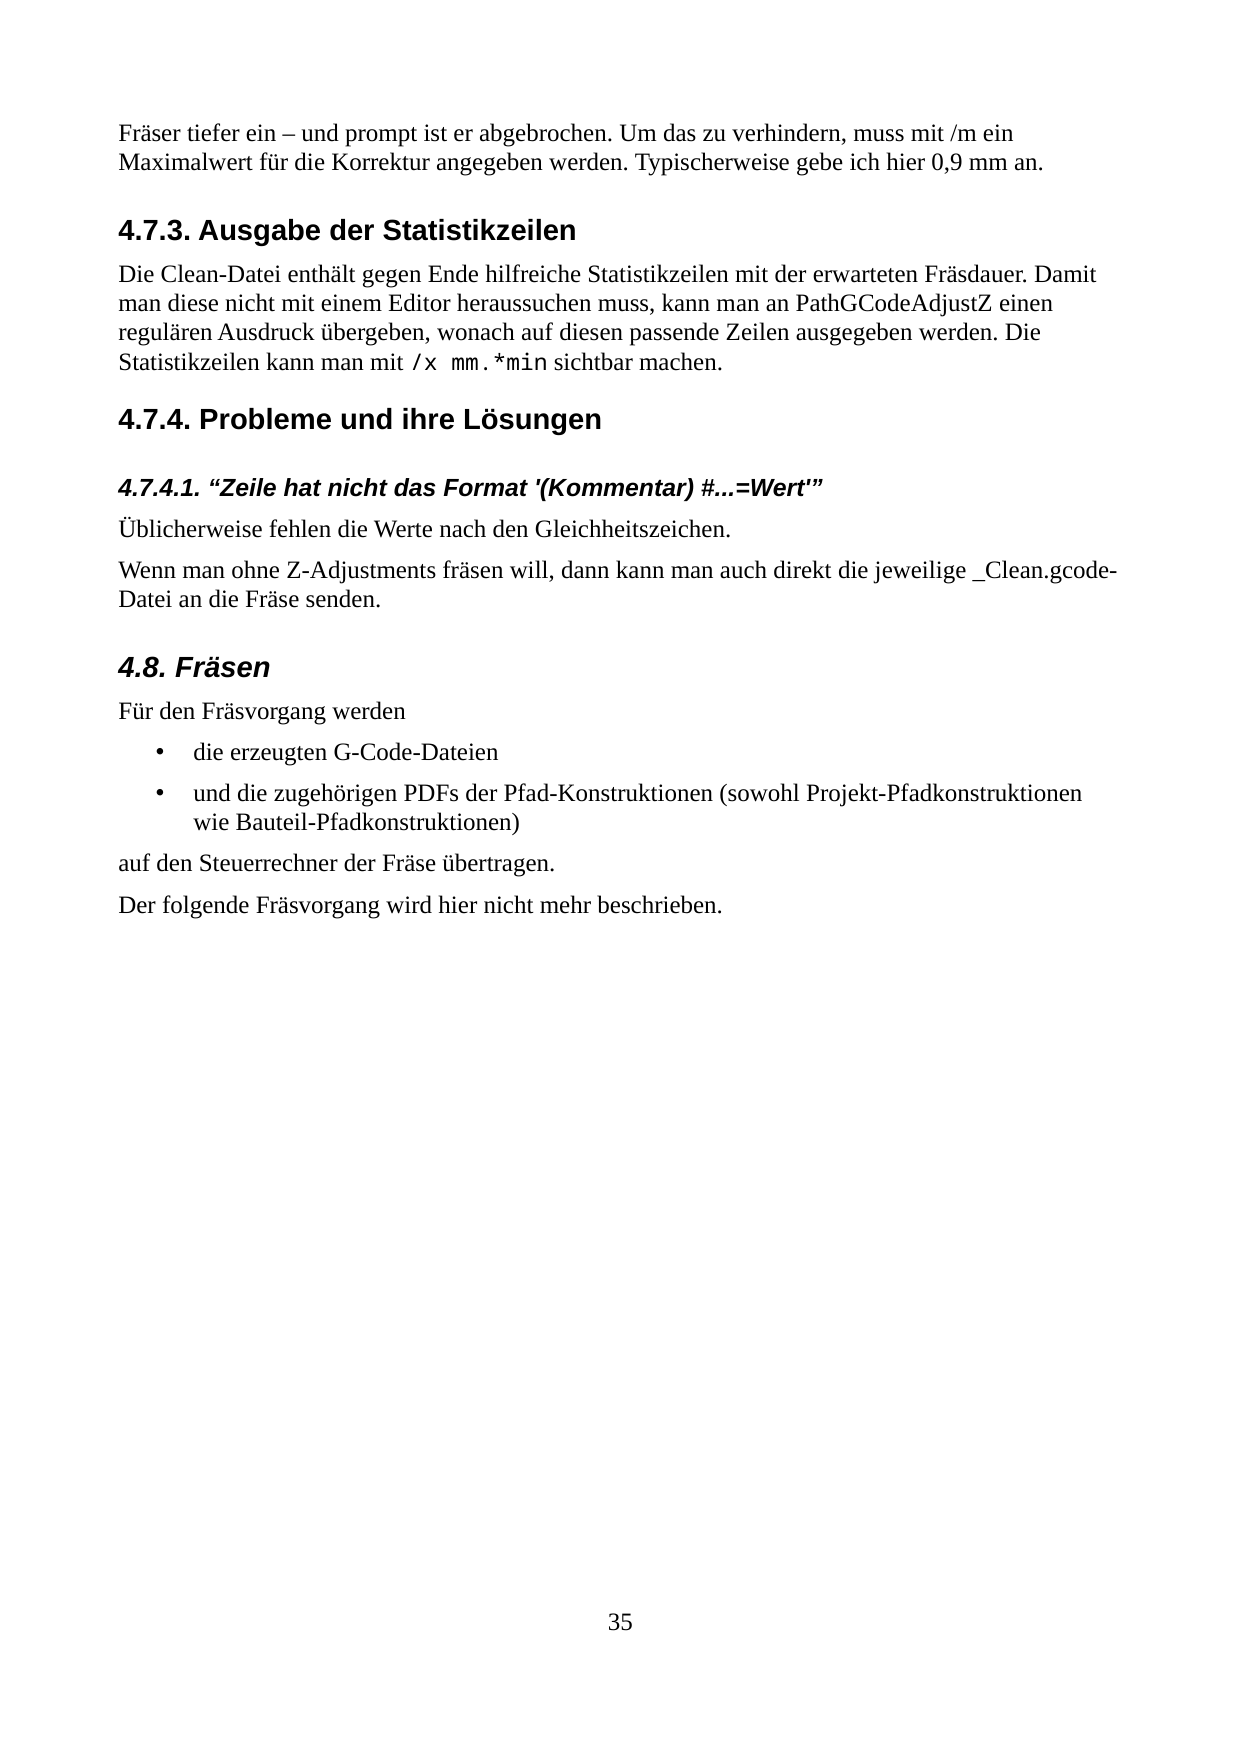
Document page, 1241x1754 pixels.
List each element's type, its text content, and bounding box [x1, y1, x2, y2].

list und die zugehörigen PDFs der Pfad-Konstruktionen (sowohl Projekt-Pfadkonstruktionen wie Bauteil-Pfadkonstruktionen) [156, 778, 1122, 836]
text Üblicherweise fehlen die Werte nach den Gleichheitszeichen. [118, 514, 1122, 542]
text Wenn man ohne Z-Adjustments fräsen will, dann kann man auch direkt die jeweilige _Clean.gcode-Datei an die Fräse senden. [118, 555, 1122, 612]
subtitle 4.8. Fräsen [118, 650, 1122, 683]
text Fräser tiefer ein – und prompt ist er abgebrochen. Um das zu verhindern, muss mit /m ein Maximalwert für die Korrektur angegeben werden. Typischerweise gebe ich hier 0,9 mm an. [118, 118, 1122, 176]
subtitle 4.7.4. Probleme und ihre Lösungen [118, 402, 1122, 435]
subtitle 4.7.3. Ausgabe der Statistikzeilen [118, 213, 1122, 247]
text Für den Fräsvorgang werden [118, 696, 1122, 725]
text auf den Steuerrechner der Fräse übertragen. [118, 848, 1122, 877]
list die erzeugten G-Code-Dateien [156, 737, 1122, 766]
text Die Clean-Datei enthält gegen Ende hilfreiche Statistikzeilen mit der erwarteten Fräsdauer. Damit man diese nicht mit einem Editor heraussuchen muss, kann man an PathGCodeAdjustZ einen regulären Ausdruck übergeben, wonach auf diesen passende Zeilen ausgegeben werden. Die Statistikzeilen kann man mit /x mm.*min sichtbar machen. [118, 259, 1122, 377]
subtitle 4.7.4.1. “Zeile hat nicht das Format '(Kommentar) #...=Wert'” [118, 473, 1122, 501]
text Der folgende Fräsvorgang wird hier nicht mehr beschrieben. [118, 890, 1122, 918]
